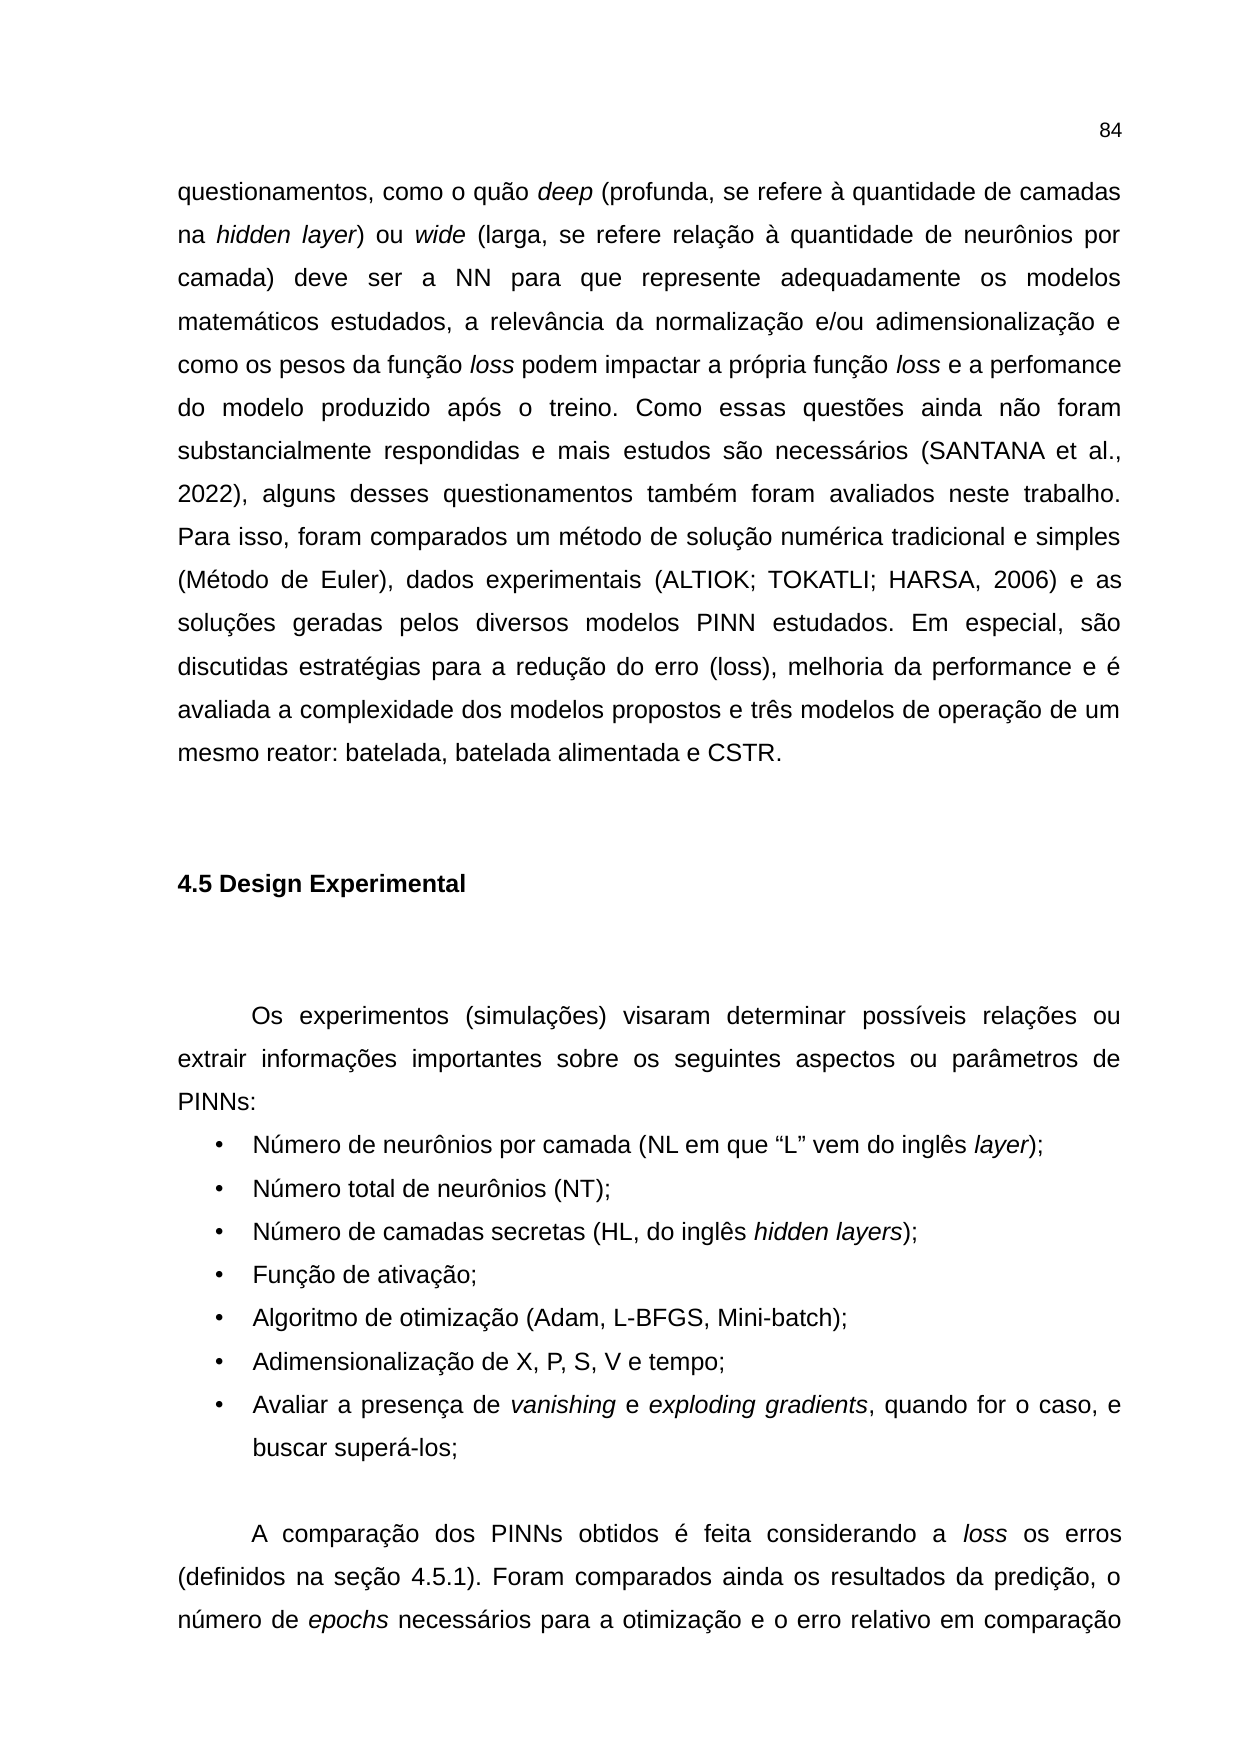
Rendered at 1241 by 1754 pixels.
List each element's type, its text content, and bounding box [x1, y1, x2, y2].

text questionamentos, como o quão deep (profunda, se refere à quantidade de camadas na hidden layer) ou wide (larga, se refere relação à quantidade de neurônios por camada) deve ser a NN para que represente adequadamente os modelos matemáticos estudados, a relevância da normalização e/ou adimensionalização e como os pesos da função loss podem impactar a própria função loss e a perfomance do modelo produzido após o treino. Como essas questões ainda não foram substancialmente respondidas e mais estudos são necessários (SANTANA et al., 2022), alguns desses questionamentos também foram avaliados neste trabalho. Para isso, foram comparados um método de solução numérica tradicional e simples (Método de Euler), dados experimentais (ALTIOK; TOKATLI; HARSA, 2006) e as soluções geradas pelos diversos modelos PINN estudados. Em especial, são discutidas estratégias para a redução do erro (loss), melhoria da performance e é avaliada a complexidade dos modelos propostos e três modelos de operação de um mesmo reator: batelada, batelada alimentada e CSTR. [177, 177, 1122, 766]
list Número de camadas secretas (HL, do inglês hidden layers); [215, 1217, 1122, 1246]
list Número total de neurônios (NT); [215, 1174, 1122, 1202]
list Avaliar a presença de vanishing e exploding gradients, quando for o caso, e buscar superá-los; [215, 1390, 1122, 1462]
text Os experimentos (simulações) visaram determinar possíveis relações ou extrair informações importantes sobre os seguintes aspectos ou parâmetros de PINNs: [177, 1001, 1122, 1116]
list Função de ativação; [215, 1260, 1122, 1289]
list Algoritmo de otimização (Adam, L-BFGS, Mini-batch); [215, 1303, 1122, 1332]
list Número de neurônios por camada (NL em que “L” vem do inglês layer); [215, 1130, 1122, 1159]
text A comparação dos PINNs obtidos é feita considerando a loss os erros (definidos na seção 4.5.1). Foram comparados ainda os resultados da predição, o número de epochs necessários para a otimização e o erro relativo em comparação [177, 1519, 1122, 1634]
list Adimensionalização de X, P, S, V e tempo; [215, 1347, 1122, 1375]
subtitle Design Experimental [177, 869, 1122, 898]
